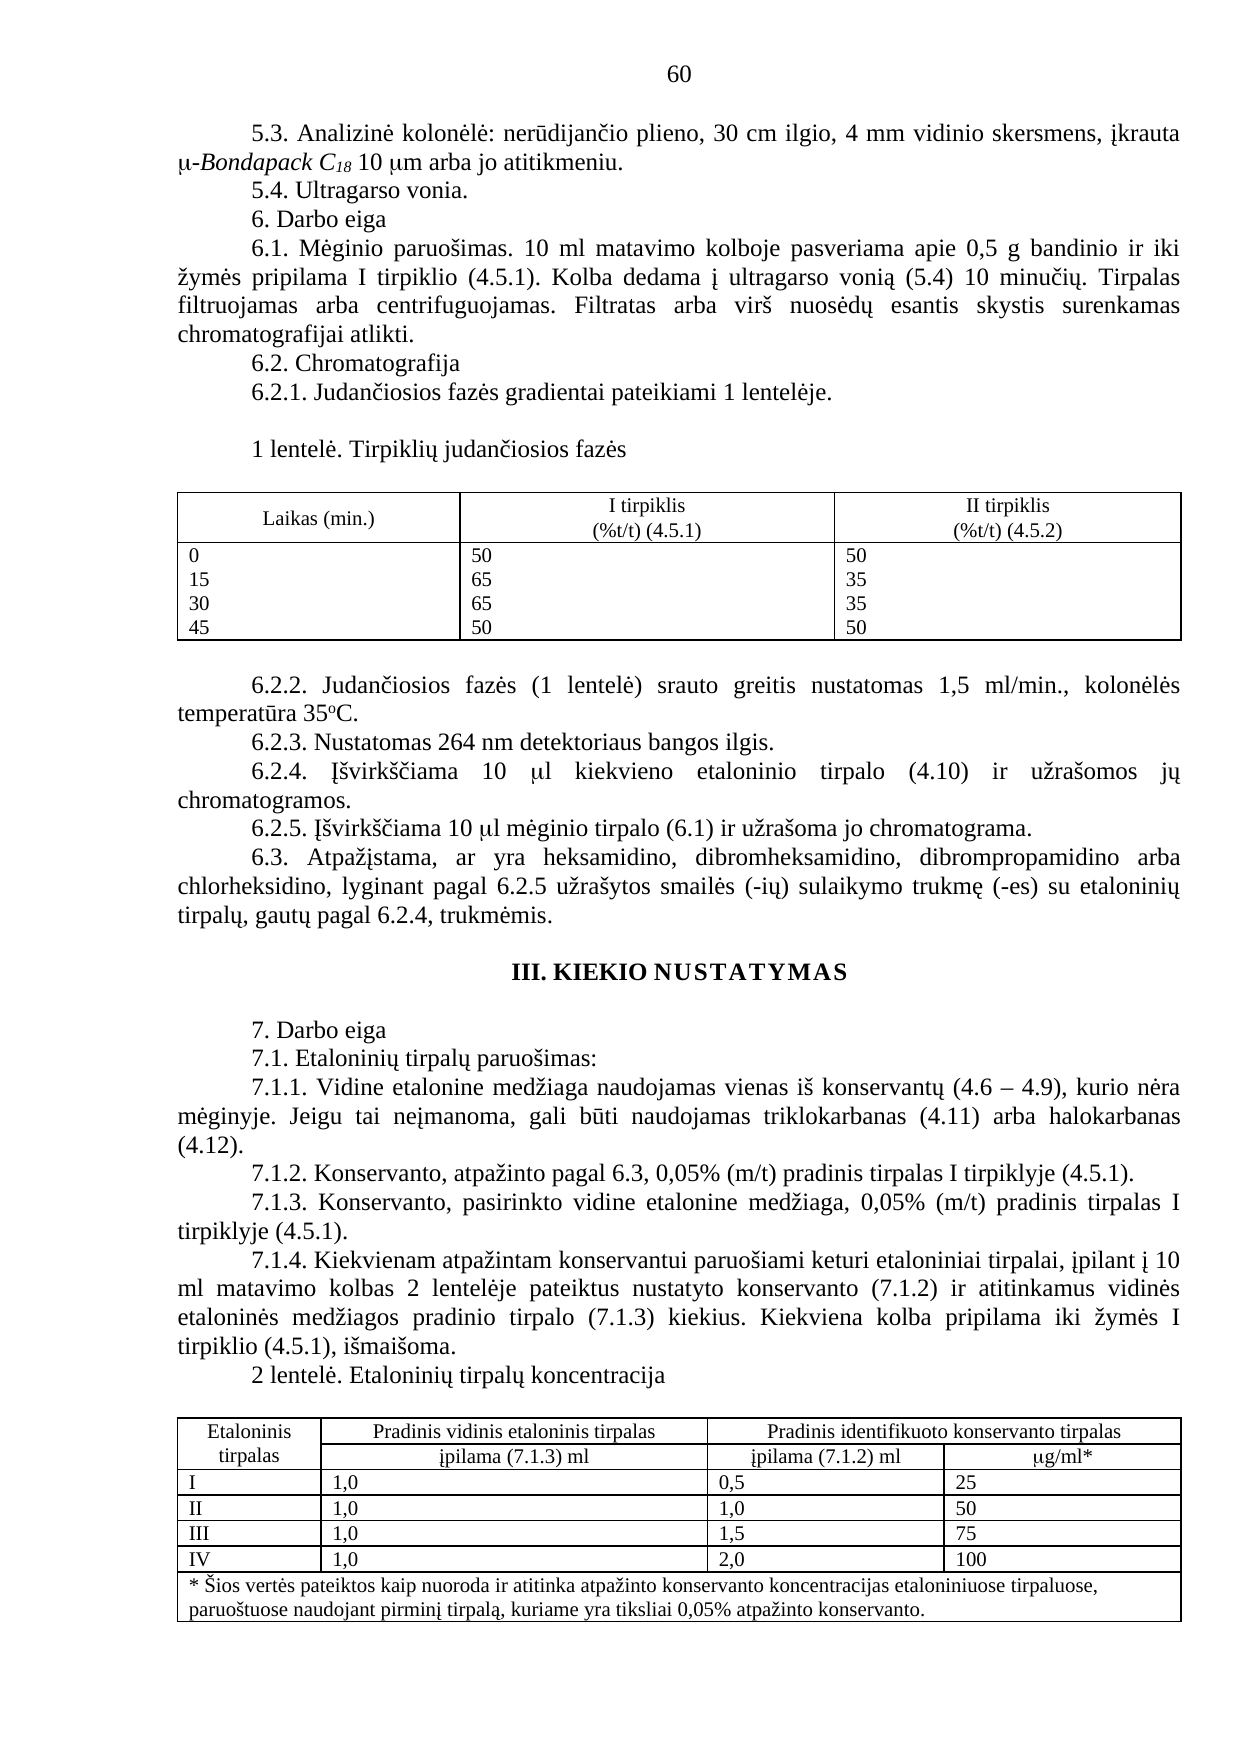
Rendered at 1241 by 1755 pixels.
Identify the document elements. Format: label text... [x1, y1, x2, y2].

text 1 lentelė. Tirpiklių judančiosios fazės [177, 434, 1181, 463]
table_cell 75 [945, 1521, 1180, 1545]
text 7.1. Etaloninių tirpalų paruošimas: [177, 1043, 1181, 1072]
text 6.2.2. Judančiosios fazės (1 lentelė) srauto greitis nustatomas 1,5 ml/min., kolonėlės temperatūra 35oC. [177, 670, 1181, 727]
text 7.1.1. Vidine etalonine medžiaga naudojamas vienas iš konservantų (4.6 – 4.9), kurio nėra mėginyje. Jeigu tai neįmanoma, gali būti naudojamas triklokarbanas (4.11) arba halokarbanas (4.12). [177, 1072, 1181, 1158]
table_header Pradinis identifikuoto konservanto tirpalas [708, 1419, 1180, 1443]
table_cell 1,0 [708, 1496, 943, 1520]
text 6.3. Atpažįstama, ar yra heksamidino, dibromheksamidino, dibrompropamidino arba chlorheksidino, lyginant pagal 6.2.5 užrašytos smailės (-ių) sulaikymo trukmę (-es) su etaloninių tirpalų, gautų pagal 6.2.4, trukmėmis. [177, 842, 1181, 928]
text 7.1.4. Kiekvienam atpažintam konservantui paruošiami keturi etaloniniai tirpalai, įpilant į 10 ml matavimo kolbas 2 lentelėje pateiktus nustatyto konservanto (7.1.2) ir atitinkamus vidinės etaloninės medžiagos pradinio tirpalo (7.1.3) kiekius. Kiekviena kolba pripilama iki žymės I tirpiklio (4.5.1), išmaišoma. [177, 1245, 1181, 1360]
table_header Etaloninis tirpalas [178, 1419, 320, 1468]
table_cell g/ml* [945, 1445, 1180, 1468]
table_header Pradinis vidinis etaloninis tirpalas [322, 1419, 707, 1443]
text 2 lentelė. Etaloninių tirpalų koncentracija [177, 1360, 1181, 1388]
table_cell 50 [945, 1496, 1180, 1520]
text 7.1.3. Konservanto, pasirinkto vidine etalonine medžiaga, 0,05% (m/t) pradinis tirpalas I tirpiklyje (4.5.1). [177, 1187, 1181, 1245]
table_cell 35 [835, 591, 1180, 615]
table_cell I [178, 1470, 320, 1494]
text 6.2.4. Įšvirkščiama 10 l kiekvieno etaloninio tirpalo (4.10) ir užrašomos jų chromatogramos. [177, 756, 1181, 813]
table_cell 15 [178, 567, 459, 591]
table_cell 30 [178, 591, 459, 615]
table_cell 50 [835, 543, 1180, 567]
table_cell IV [178, 1547, 320, 1571]
table_cell 100 [945, 1547, 1180, 1571]
text III. Kiekio nustatymas [177, 957, 1181, 986]
table_cell 0,5 [708, 1470, 943, 1494]
text 5.3. Analizinė kolonėlė: nerūdijančio plieno, 30 cm ilgio, 4 mm vidinio skersmens, įkrauta -Bondapack C18 10 m arba jo atitikmeniu. [177, 118, 1181, 176]
table_cell 65 [461, 567, 834, 591]
text 6.2.3. Nustatomas 264 nm detektoriaus bangos ilgis. [177, 727, 1181, 756]
table_cell II [178, 1496, 320, 1520]
text 6. Darbo eiga [177, 204, 1181, 233]
text 6.1. Mėginio paruošimas. 10 ml matavimo kolboje pasveriama apie 0,5 g bandinio ir iki žymės pripilama I tirpiklio (4.5.1). Kolba dedama į ultragarso vonią (5.4) 10 minučių. Tirpalas filtruojamas arba centrifuguojamas. Filtratas arba virš nuosėdų esantis skystis surenkamas chromatografijai atlikti. [177, 233, 1181, 348]
table_cell 1,0 [322, 1521, 707, 1545]
table_cell 25 [945, 1470, 1180, 1494]
table_cell 50 [835, 615, 1180, 639]
table_cell 1,0 [322, 1547, 707, 1571]
text 5.4. Ultragarso vonia. [177, 176, 1181, 204]
text 7.1.2. Konservanto, atpažinto pagal 6.3, 0,05% (m/t) pradinis tirpalas I tirpiklyje (4.5.1). [177, 1158, 1181, 1187]
table_cell 35 [835, 567, 1180, 591]
text 6.2.5. Įšvirkščiama 10 l mėginio tirpalo (6.1) ir užrašoma jo chromatograma. [177, 813, 1181, 842]
table_header II tirpiklis (%t/t) (4.5.2) [835, 493, 1180, 542]
table_cell 45 [178, 615, 459, 639]
table_cell 2,0 [708, 1547, 943, 1571]
text 7. Darbo eiga [177, 1015, 1181, 1043]
text 6.2.1. Judančiosios fazės gradientai pateikiami 1 lentelėje. [177, 377, 1181, 406]
table_cell 1,0 [322, 1496, 707, 1520]
table_cell 1,0 [322, 1470, 707, 1494]
table_cell 50 [461, 543, 834, 567]
table_header Laikas (min.) [178, 493, 459, 542]
table_header I tirpiklis (%t/t) (4.5.1) [461, 493, 834, 542]
table_cell III [178, 1521, 320, 1545]
table_cell įpilama (7.1.2) ml [708, 1445, 943, 1468]
table_cell * Šios vertės pateiktos kaip nuoroda ir atitinka atpažinto konservanto koncentracijas etaloniniuose tirpaluose, paruoštuose naudojant pirminį tirpalą, kuriame yra tiksliai 0,05% atpažinto konservanto. [178, 1573, 1180, 1621]
table_cell 1,5 [708, 1521, 943, 1545]
table_cell 0 [178, 543, 459, 567]
text 6.2. Chromatografija [177, 348, 1181, 377]
table_cell 65 [461, 591, 834, 615]
table_cell įpilama (7.1.3) ml [322, 1445, 707, 1468]
table_cell 50 [461, 615, 834, 639]
